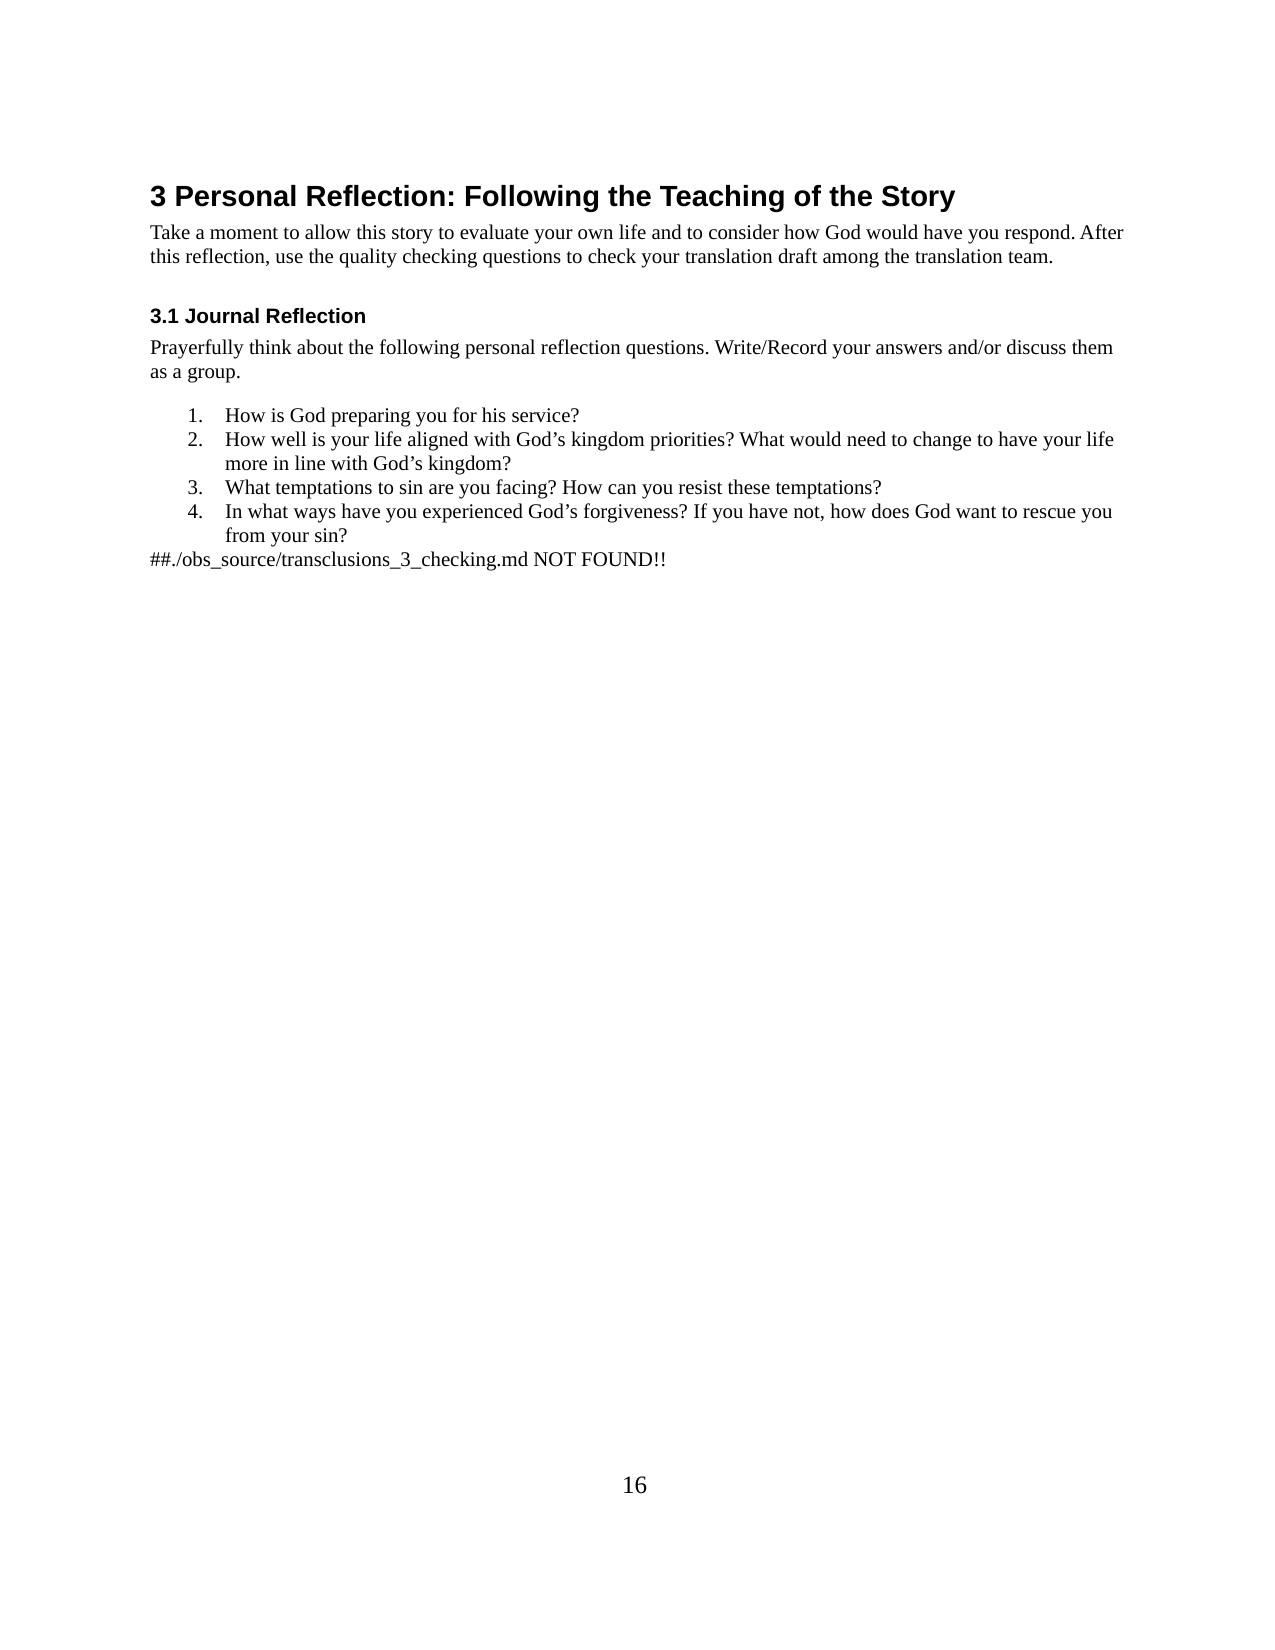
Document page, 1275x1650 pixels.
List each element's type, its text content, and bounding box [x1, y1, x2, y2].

list How is God preparing you for his service? [187, 403, 1125, 427]
list In what ways have you experienced God’s forgiveness? If you have not, how does God want to rescue you from your sin? [187, 499, 1125, 547]
text ##./obs_source/transclusions_3_checking.md NOT FOUND!! [150, 547, 1125, 571]
text Prayerfully think about the following personal reflection questions. Write/Record your answers and/or discuss them as a group. [150, 335, 1125, 383]
subtitle 3 Personal Reflection: Following the Teaching of the Story [150, 179, 1125, 212]
list How well is your life aligned with God’s kingdom priorities? What would need to change to have your life more in line with God’s kingdom? [187, 427, 1125, 475]
subtitle 3.1 Journal Reflection [150, 304, 1125, 328]
list What temptations to sin are you facing? How can you resist these temptations? [187, 475, 1125, 499]
text Take a moment to allow this story to evaluate your own life and to consider how God would have you respond. After this reflection, use the quality checking questions to check your translation draft among the translation team. [150, 220, 1125, 268]
